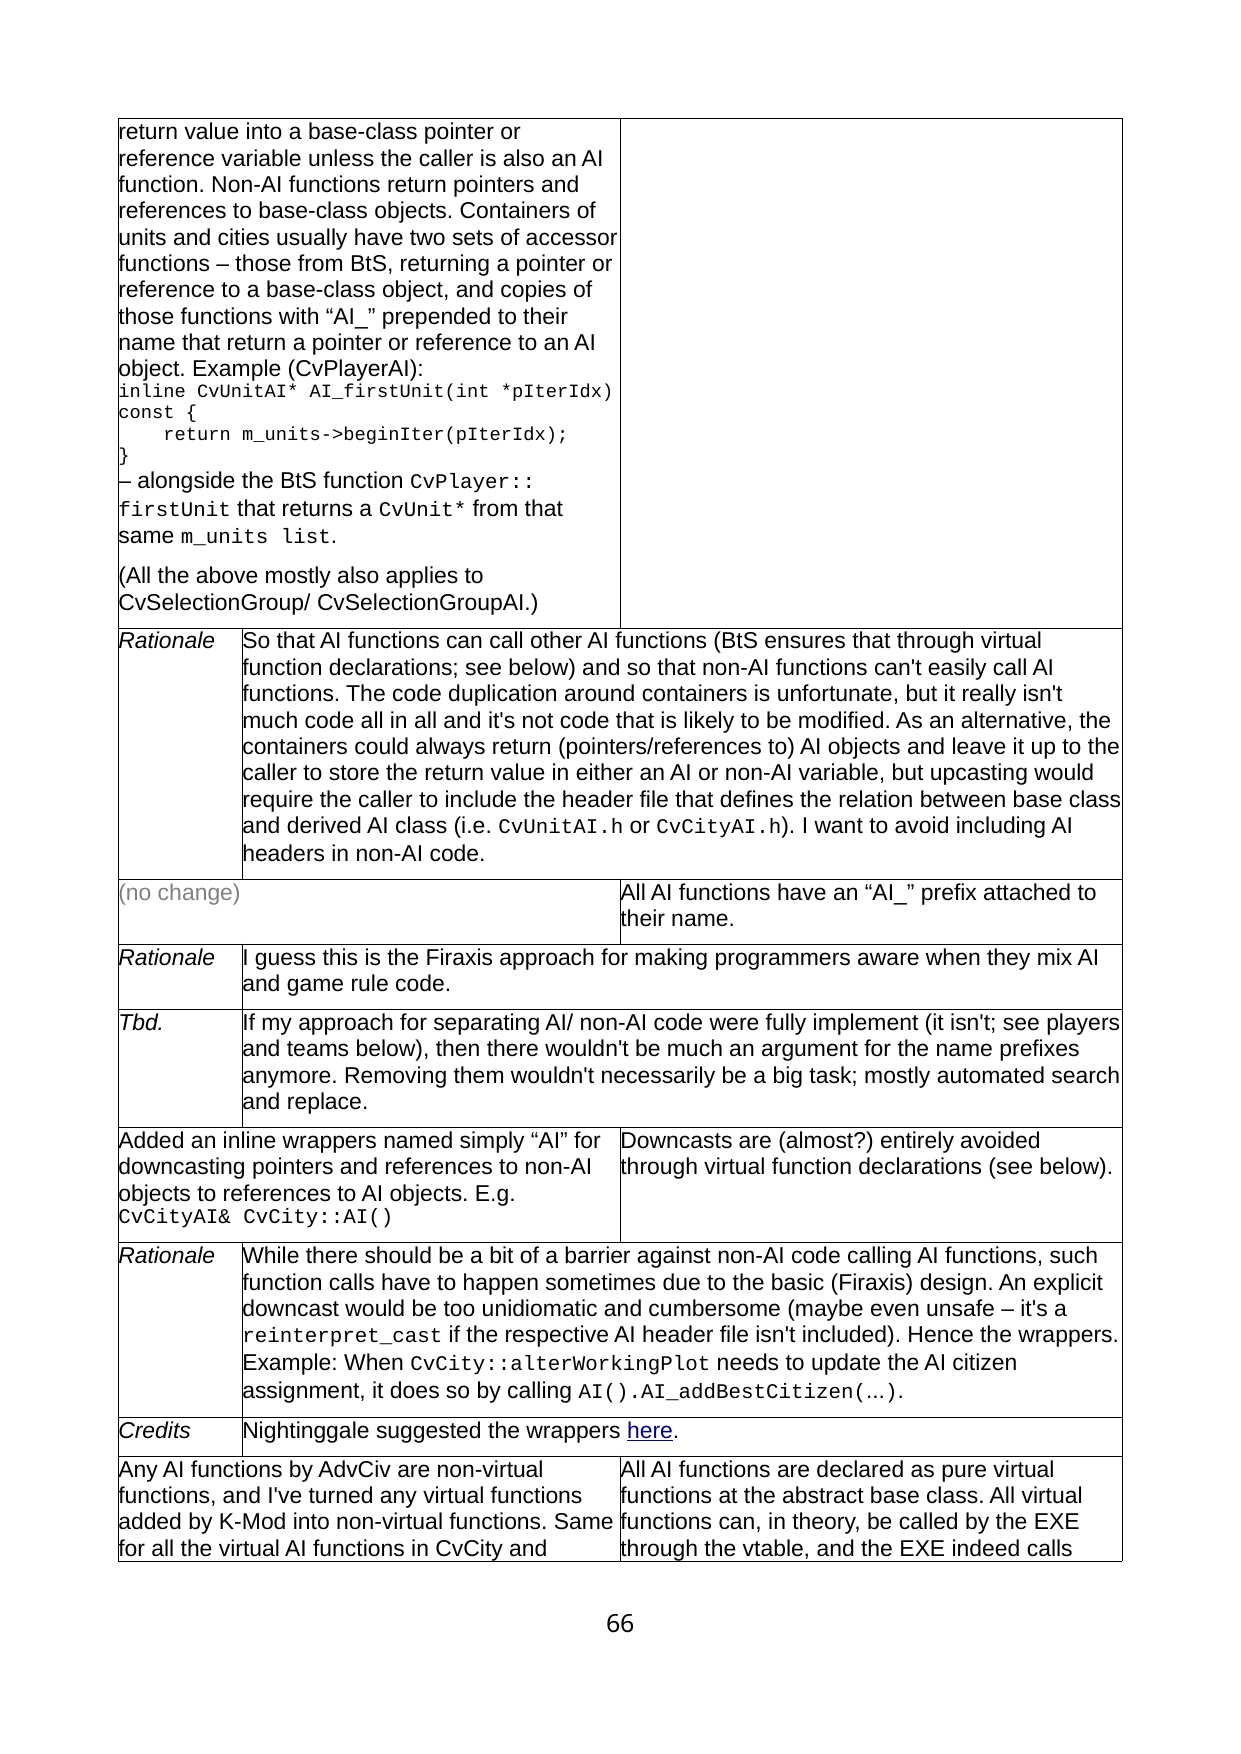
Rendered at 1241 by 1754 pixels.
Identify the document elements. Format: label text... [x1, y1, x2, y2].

table_cell If my approach for separating AI/ non-AI code were fully implement (it isn't; see players and teams below), then there wouldn't be much an argument for the name prefixes anymore. Removing them wouldn't necessarily be a big task; mostly automated search and replace. [243, 1010, 1122, 1127]
table_cell Rationale [119, 1243, 242, 1417]
table_cell [621, 119, 1122, 627]
table_cell All AI functions have an “AI_” prefix attached to their name. [621, 880, 1122, 944]
table_cell While there should be a bit of a barrier against non-AI code calling AI functions, such function calls have to happen sometimes due to the basic (Firaxis) design. An explicit downcast would be too unidiomatic and cumbersome (maybe even unsafe – it's a reinterpret_cast if the respective AI header file isn't included). Hence the wrappers. Example: When CvCity::alterWorkingPlot needs to update the AI citizen assignment, it does so by calling AI().AI_addBestCitizen(...). [243, 1243, 1122, 1417]
table_cell Rationale [119, 629, 242, 878]
table_cell Added an inline wrappers named simply “AI” for downcasting pointers and references to non-AI objects to references to AI objects. E.g. CvCityAI& CvCity::AI() [119, 1128, 620, 1242]
table_cell Any AI functions by AdvCiv are non-virtual functions, and I've turned any virtual functions added by K-Mod into non-virtual functions. Same for all the virtual AI functions in CvCity and [119, 1457, 620, 1561]
table_cell So that AI functions can call other AI functions (BtS ensures that through virtual function declarations; see below) and so that non-AI functions can't easily call AI functions. The code duplication around containers is unfortunate, but it really isn't much code all in all and it's not code that is likely to be modified. As an alternative, the containers could always return (pointers/references to) AI objects and leave it up to the caller to store the return value in either an AI or non-AI variable, but upcasting would require the caller to include the header file that defines the relation between base class and derived AI class (i.e. CvUnitAI.h or CvCityAI.h). I want to avoid including AI headers in non-AI code. [243, 629, 1122, 878]
table_cell Rationale [119, 945, 242, 1009]
table_cell All AI functions are declared as pure virtual functions at the abstract base class. All virtual functions can, in theory, be called by the EXE through the vtable, and the EXE indeed calls [621, 1457, 1122, 1561]
table_cell I guess this is the Firaxis approach for making programmers aware when they mix AI and game rule code. [243, 945, 1122, 1009]
table_cell Tbd. [119, 1010, 242, 1127]
table_cell (no change) [119, 880, 620, 944]
table_cell Nightinggale suggested the wrappers here. [243, 1418, 1122, 1456]
table_cell Credits [119, 1418, 242, 1456]
table_cell return value into a base-class pointer or reference variable unless the caller is also an AI function. Non-AI functions return pointers and references to base-class objects. Containers of units and cities usually have two sets of accessor functions – those from BtS, returning a pointer or reference to a base-class object, and copies of those functions with “AI_” prepended to their name that return a pointer or reference to an AI object. Example (CvPlayerAI): inline CvUnitAI* AI_firstUnit(int *pIterIdx) const { return m_units->beginIter(pIterIdx); } – alongside the BtS function CvPlayer:: firstUnit that returns a CvUnit* from that same m_units list. (All the above mostly also applies to CvSelectionGroup/ CvSelectionGroupAI.) [119, 119, 620, 627]
table_cell Downcasts are (almost?) entirely avoided through virtual function declarations (see below). [621, 1128, 1122, 1242]
